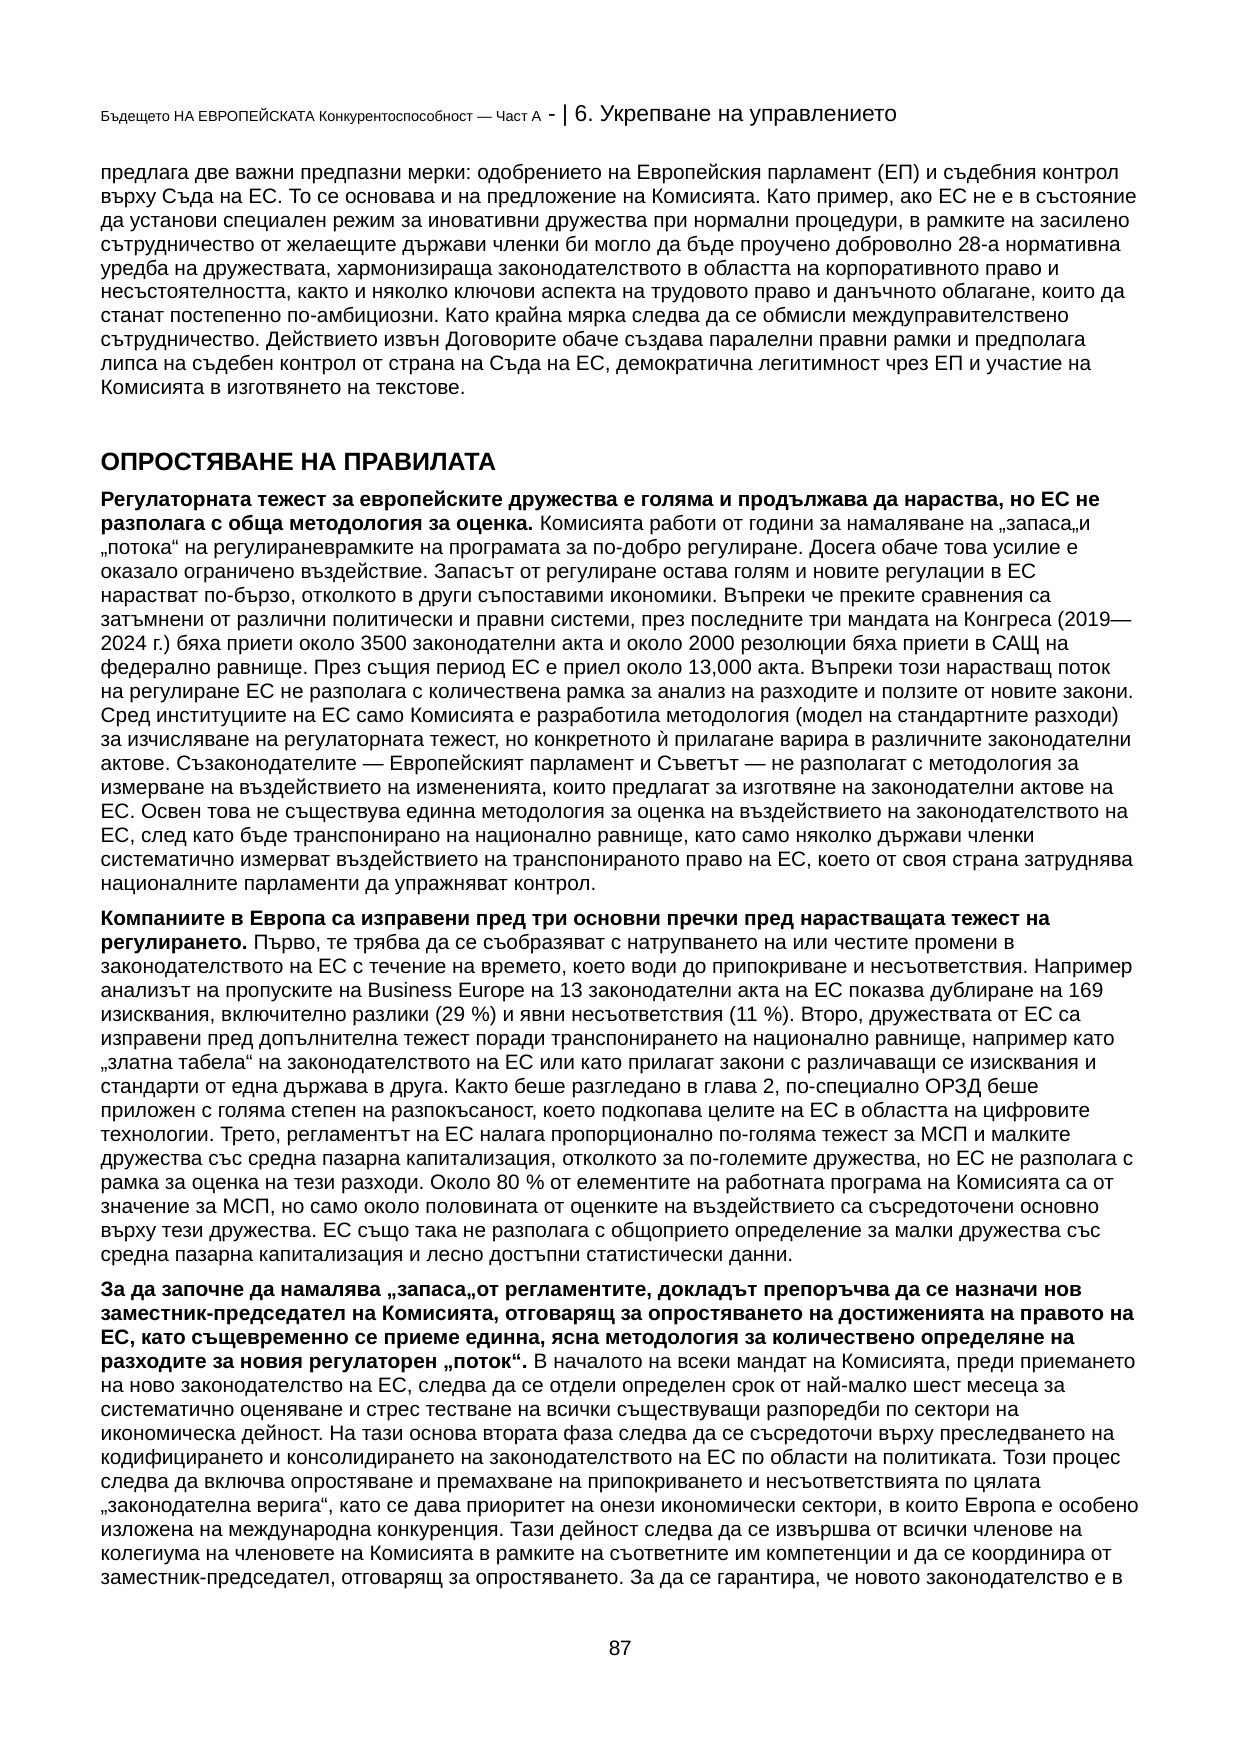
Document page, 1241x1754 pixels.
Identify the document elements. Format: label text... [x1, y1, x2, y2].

text За да започне да намалява „запаса„от регламентите, докладът препоръчва да се назначи нов заместник-председател на Комисията, отговарящ за опростяването на достиженията на правото на ЕС, като същевременно се приеме единна, ясна методология за количествено определяне на разходите за новия регулаторен „поток“. В началото на всеки мандат на Комисията, преди приемането на ново законодателство на ЕС, следва да се отдели определен срок от най-малко шест месеца за систематично оценяване и стрес тестване на всички съществуващи разпоредби по сектори на икономическа дейност. На тази основа втората фаза следва да се съсредоточи върху преследването на кодифицирането и консолидирането на законодателството на ЕС по области на политиката. Този процес следва да включва опростяване и премахване на припокриването и несъответствията по цялата „законодателна верига“, като се дава приоритет на онези икономически сектори, в които Европа е особено изложена на международна конкуренция. Тази дейност следва да се извършва от всички членове на колегиума на членовете на Комисията в рамките на съответните им компетенции и да се координира от заместник-председател, отговарящ за опростяването. За да се гарантира, че новото законодателство е в [100, 1277, 1140, 1589]
text предлага две важни предпазни мерки: одобрението на Европейския парламент (ЕП) и съдебния контрол върху Съда на ЕС. То се основава и на предложение на Комисията. Като пример, ако ЕС не е в състояние да установи специален режим за иновативни дружества при нормални процедури, в рамките на засилено сътрудничество от желаещите държави членки би могло да бъде проучено доброволно 28-а нормативна уредба на дружествата, хармонизираща законодателството в областта на корпоративното право и несъстоятелността, както и няколко ключови аспекта на трудовото право и данъчното облагане, които да станат постепенно по-амбициозни. Като крайна мярка следва да се обмисли междуправителствено сътрудничество. Действието извън Договорите обаче създава паралелни правни рамки и предполага липса на съдебен контрол от страна на Съда на ЕС, демократична легитимност чрез ЕП и участие на Комисията в изготвянето на текстове. [100, 159, 1140, 399]
text Регулаторната тежест за европейските дружества е голяма и продължава да нараства, но ЕС не разполага с обща методология за оценка. Комисията работи от години за намаляване на „запаса„и „потока“ на регулираневрамките на програмата за по-добро регулиране. Досега обаче това усилие е оказало ограничено въздействие. Запасът от регулиране остава голям и новите регулации в ЕС нарастват по-бързо, отколкото в други съпоставими икономики. Въпреки че преките сравнения са затъмнени от различни политически и правни системи, през последните три мандата на Конгреса (2019—2024 г.) бяха приети около 3500 законодателни акта и около 2000 резолюции бяха приети в САЩ на федерално равнище. През същия период ЕС е приел около 13,000 акта. Въпреки този нарастващ поток на регулиране ЕС не разполага с количествена рамка за анализ на разходите и ползите от новите закони. Сред институциите на ЕС само Комисията е разработила методология (модел на стандартните разходи) за изчисляване на регулаторната тежест, но конкретното ѝ прилагане варира в различните законодателни актове. Съзаконодателите — Европейският парламент и Съветът — не разполагат с методология за измерване на въздействието на измененията, които предлагат за изготвяне на законодателни актове на ЕС. Освен това не съществува единна методология за оценка на въздействието на законодателството на ЕС, след като бъде транспонирано на национално равнище, като само няколко държави членки систематично измерват въздействието на транспонираното право на ЕС, което от своя страна затруднява националните парламенти да упражняват контрол. [100, 487, 1140, 894]
text Компаниите в Европа са изправени пред три основни пречки пред нарастващата тежест на регулирането. Първо, те трябва да се съобразяват с натрупването на или честите промени в законодателството на ЕС с течение на времето, което води до припокриване и несъответствия. Например анализът на пропуските на Business Europe на 13 законодателни акта на ЕС показва дублиране на 169 изисквания, включително разлики (29 %) и явни несъответствия (11 %). Второ, дружествата от ЕС са изправени пред допълнителна тежест поради транспонирането на национално равнище, например като „златна табела“ на законодателството на ЕС или като прилагат закони с различаващи се изисквания и стандарти от една държава в друга. Както беше разгледано в глава 2, по-специално ОРЗД беше приложен с голяма степен на разпокъсаност, което подкопава целите на ЕС в областта на цифровите технологии. Трето, регламентът на ЕС налага пропорционално по-голяма тежест за МСП и малките дружества със средна пазарна капитализация, отколкото за по-големите дружества, но ЕС не разполага с рамка за оценка на тези разходи. Около 80 % от елементите на работната програма на Комисията са от значение за МСП, но само около половината от оценките на въздействието са съсредоточени основно върху тези дружества. ЕС също така не разполага с общоприето определение за малки дружества със средна пазарна капитализация и лесно достъпни статистически данни. [100, 906, 1140, 1266]
text ОПРОСТЯВАНЕ НА ПРАВИЛАТА [100, 447, 1140, 475]
